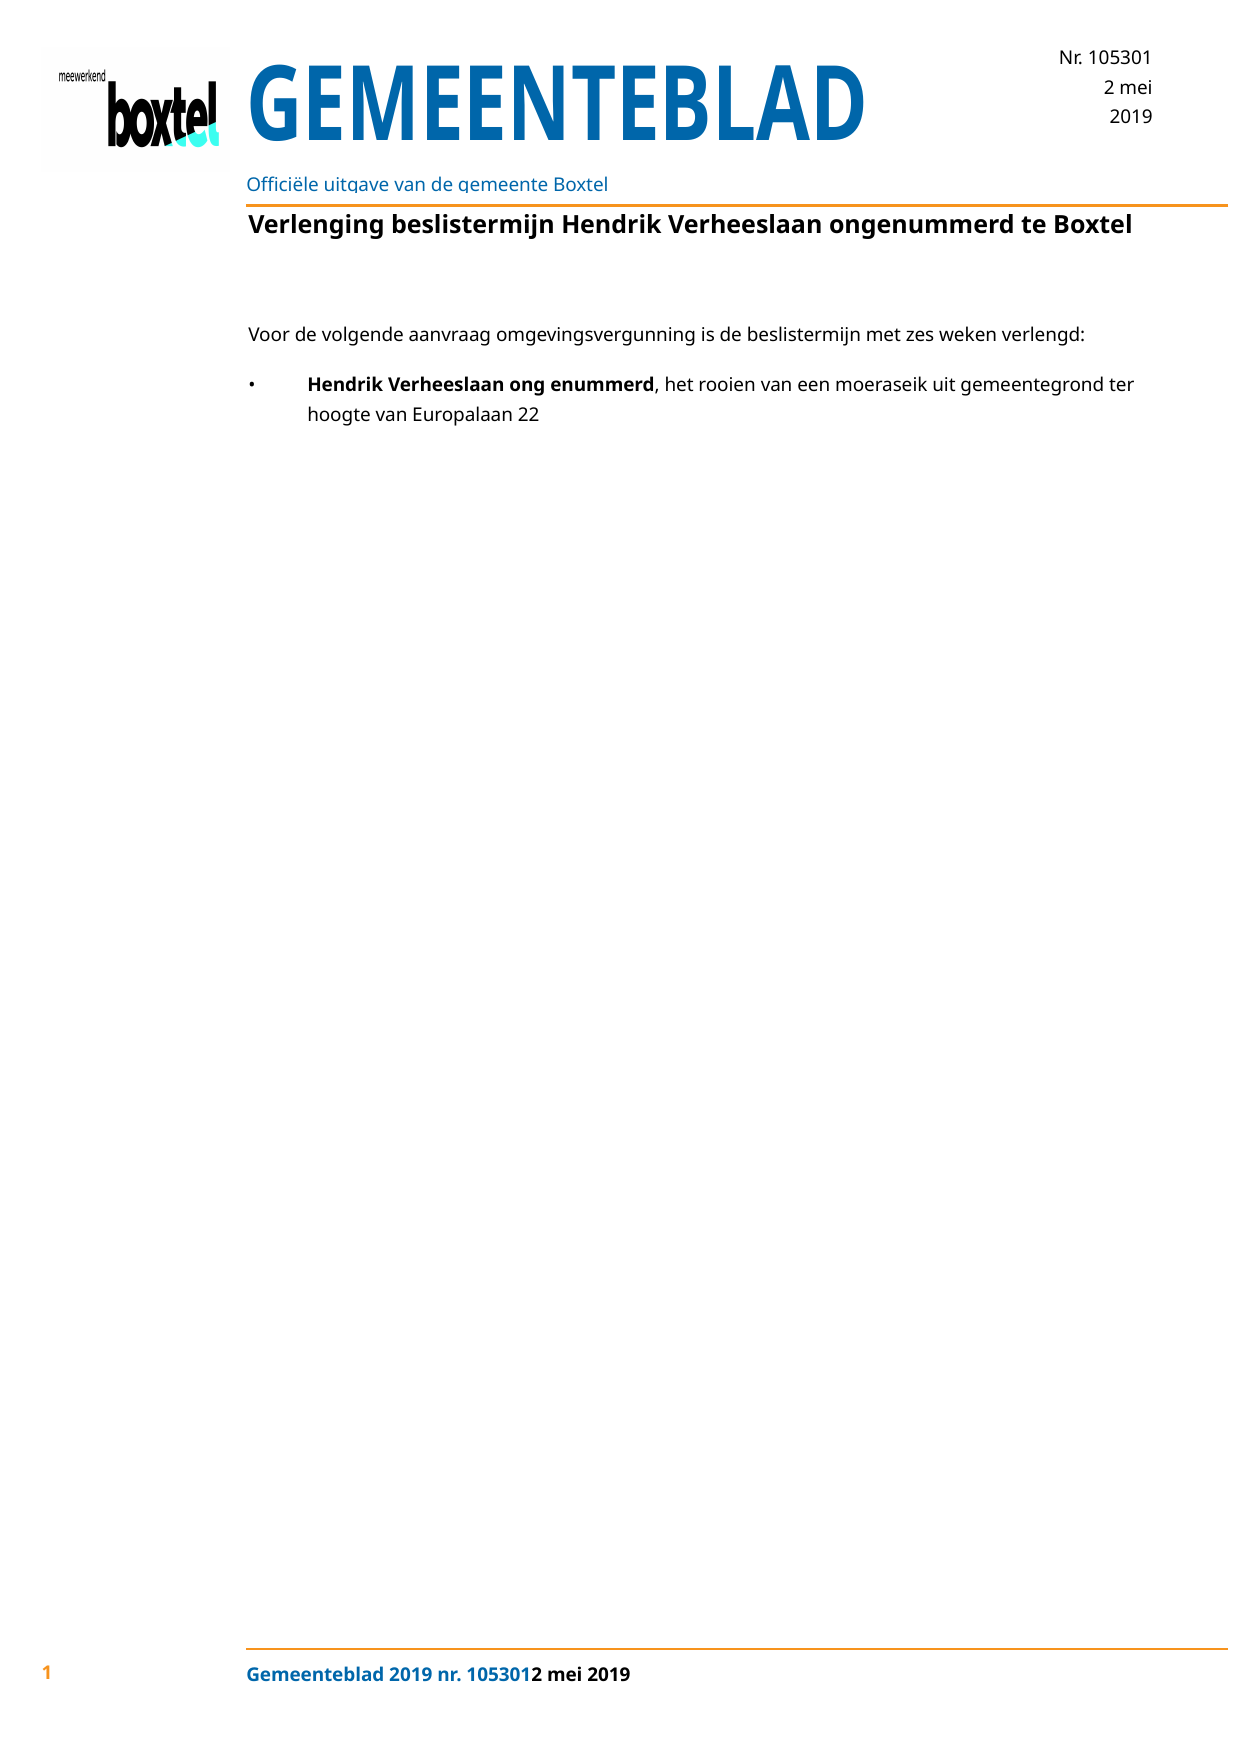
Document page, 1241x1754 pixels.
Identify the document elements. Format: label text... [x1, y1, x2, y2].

text Verlenging beslistermijn Hendrik Verheeslaan ongenummerd te Boxtel [248, 207, 1152, 241]
text Voor de volgende aanvraag omgevingsvergunning is de beslistermijn met zes weken verlengd: [248, 321, 1152, 346]
picture [41, 47, 231, 172]
list Hendrik Verheeslaan ong enummerd, het rooien van een moeraseik uit gemeentegrond ter hoogte van Europalaan 22 [248, 371, 1152, 426]
